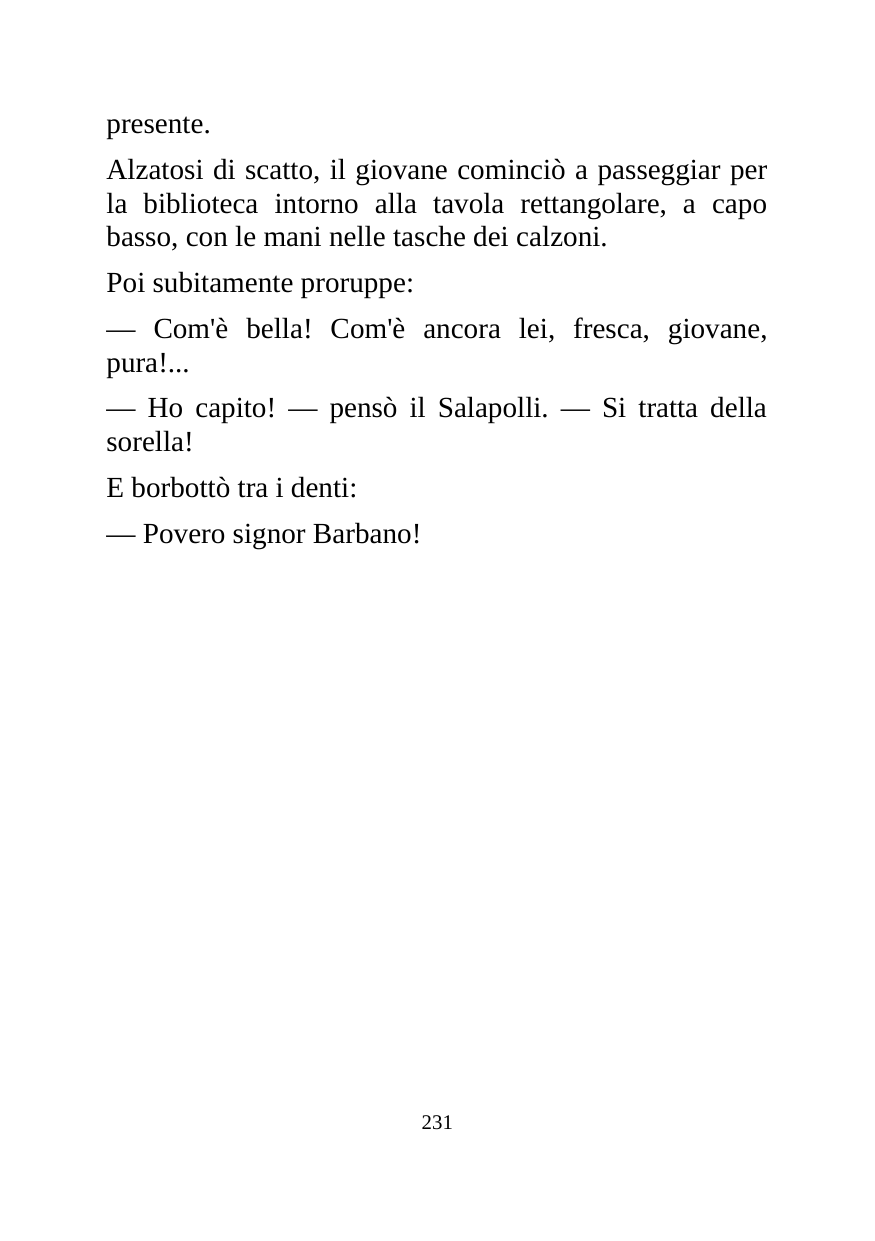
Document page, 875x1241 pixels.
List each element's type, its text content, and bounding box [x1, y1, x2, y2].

text Alzatosi di scatto, il giovane cominciò a passeggiar per la biblioteca intorno alla tavola rettangolare, a capo basso, con le mani nelle tasche dei calzoni. [106, 152, 768, 253]
text — Povero signor Barbano! [106, 516, 768, 549]
text Poi subitamente proruppe: [106, 265, 768, 299]
text E borbottò tra i denti: [106, 470, 768, 504]
text presente. [106, 106, 768, 140]
text — Ho capito! — pensò il Salapolli. — Si tratta della sorella! [106, 391, 768, 458]
text — Com'è bella! Com'è ancora lei, fresca, giovane, pura!... [106, 311, 768, 378]
